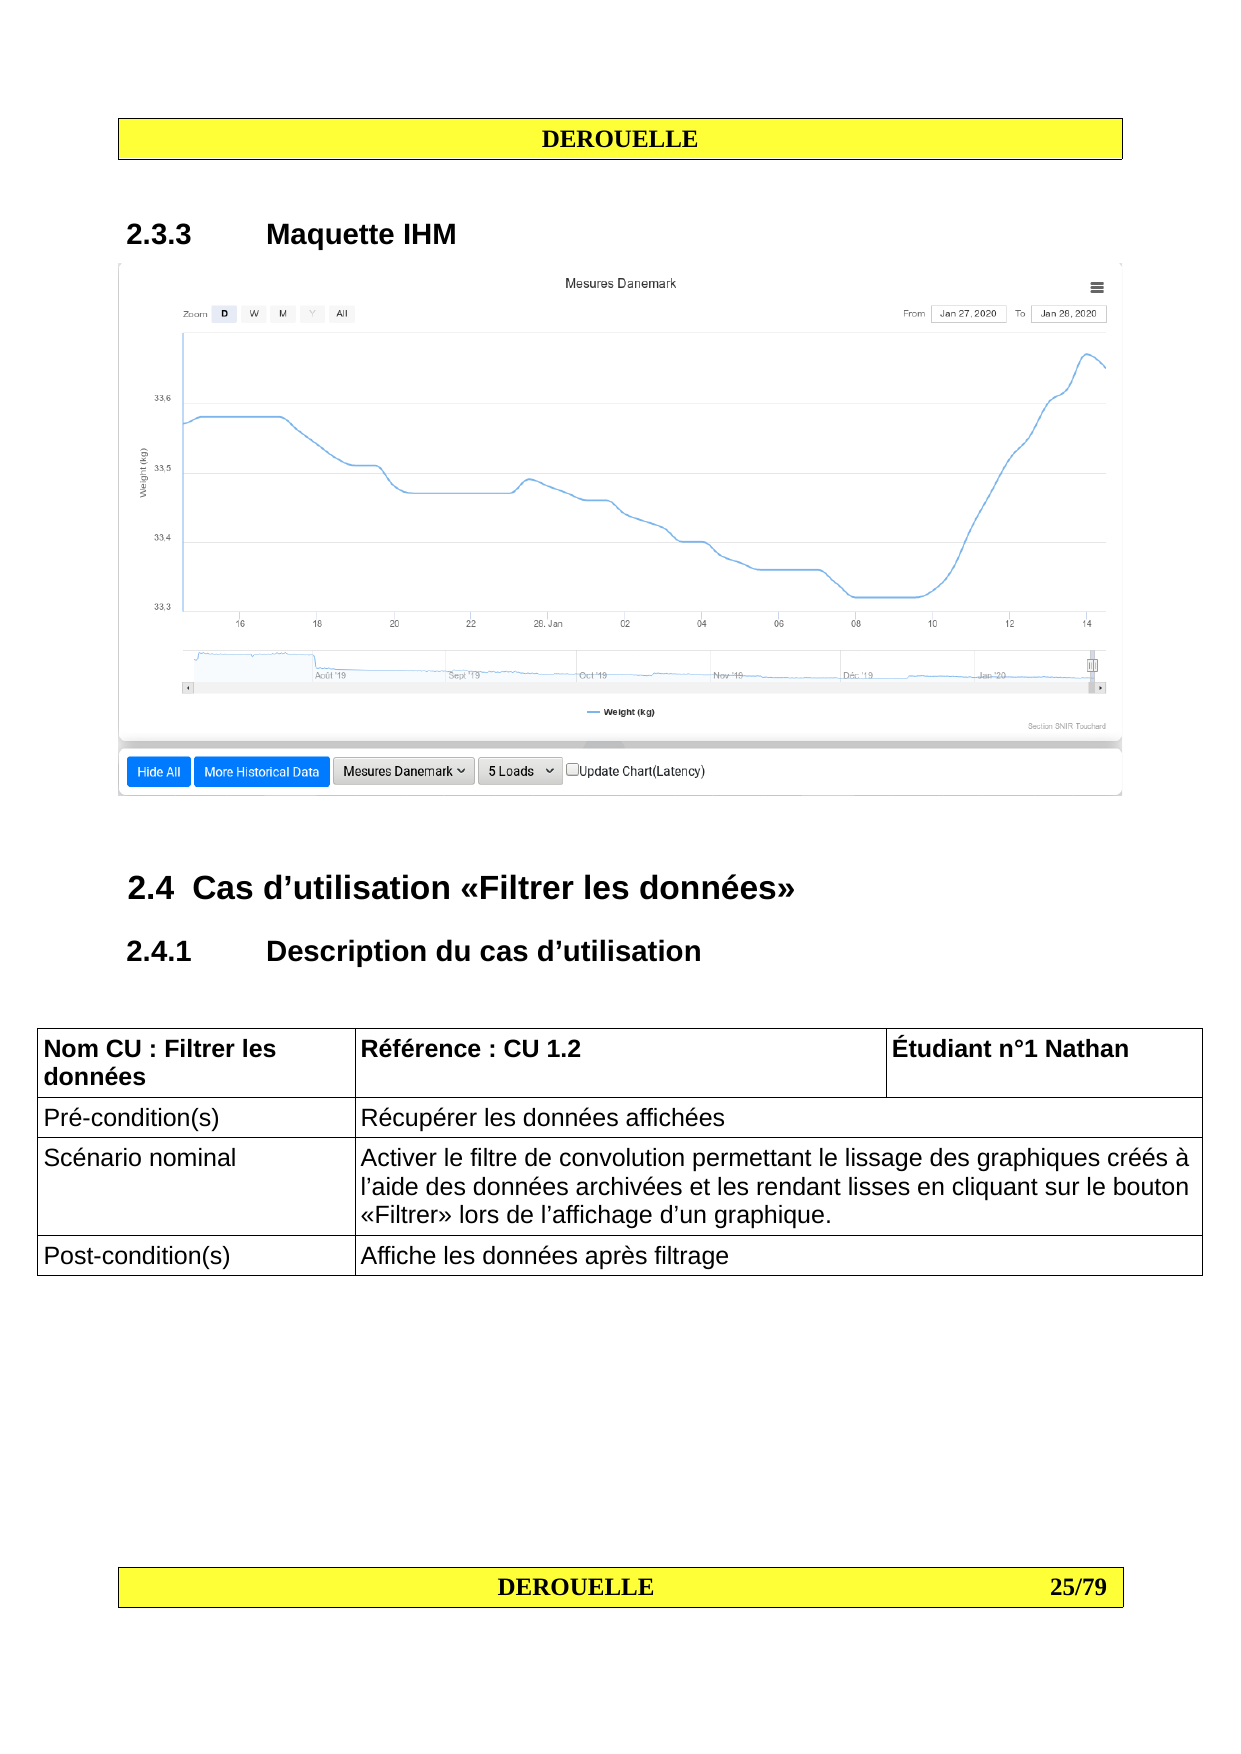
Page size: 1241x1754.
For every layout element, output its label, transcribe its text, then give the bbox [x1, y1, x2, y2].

table_cell Pré-condition(s) [38, 1098, 355, 1137]
table_header Nom CU : Filtrer les données [38, 1029, 355, 1097]
table_cell Scénario nominal [38, 1138, 355, 1235]
table_cell Récupérer les données affichées [356, 1098, 1202, 1137]
subtitle Cas d’utilisation «Filtrer les données» [118, 868, 1122, 907]
picture [118, 263, 1123, 796]
table_header Référence : CU 1.2 [356, 1029, 886, 1097]
table_cell Post-condition(s) [38, 1236, 355, 1275]
subtitle Description du cas d’utilisation [118, 934, 1122, 968]
table_header Étudiant n°1 Nathan [887, 1029, 1202, 1097]
table_cell Activer le filtre de convolution permettant le lissage des graphiques créés à l’aide des données archivées et les rendant lisses en cliquant sur le bouton «Filtrer» lors de l’affichage d’un graphique. [356, 1138, 1202, 1235]
subtitle Maquette IHM [118, 217, 1122, 251]
table_cell Affiche les données après filtrage [356, 1236, 1202, 1275]
